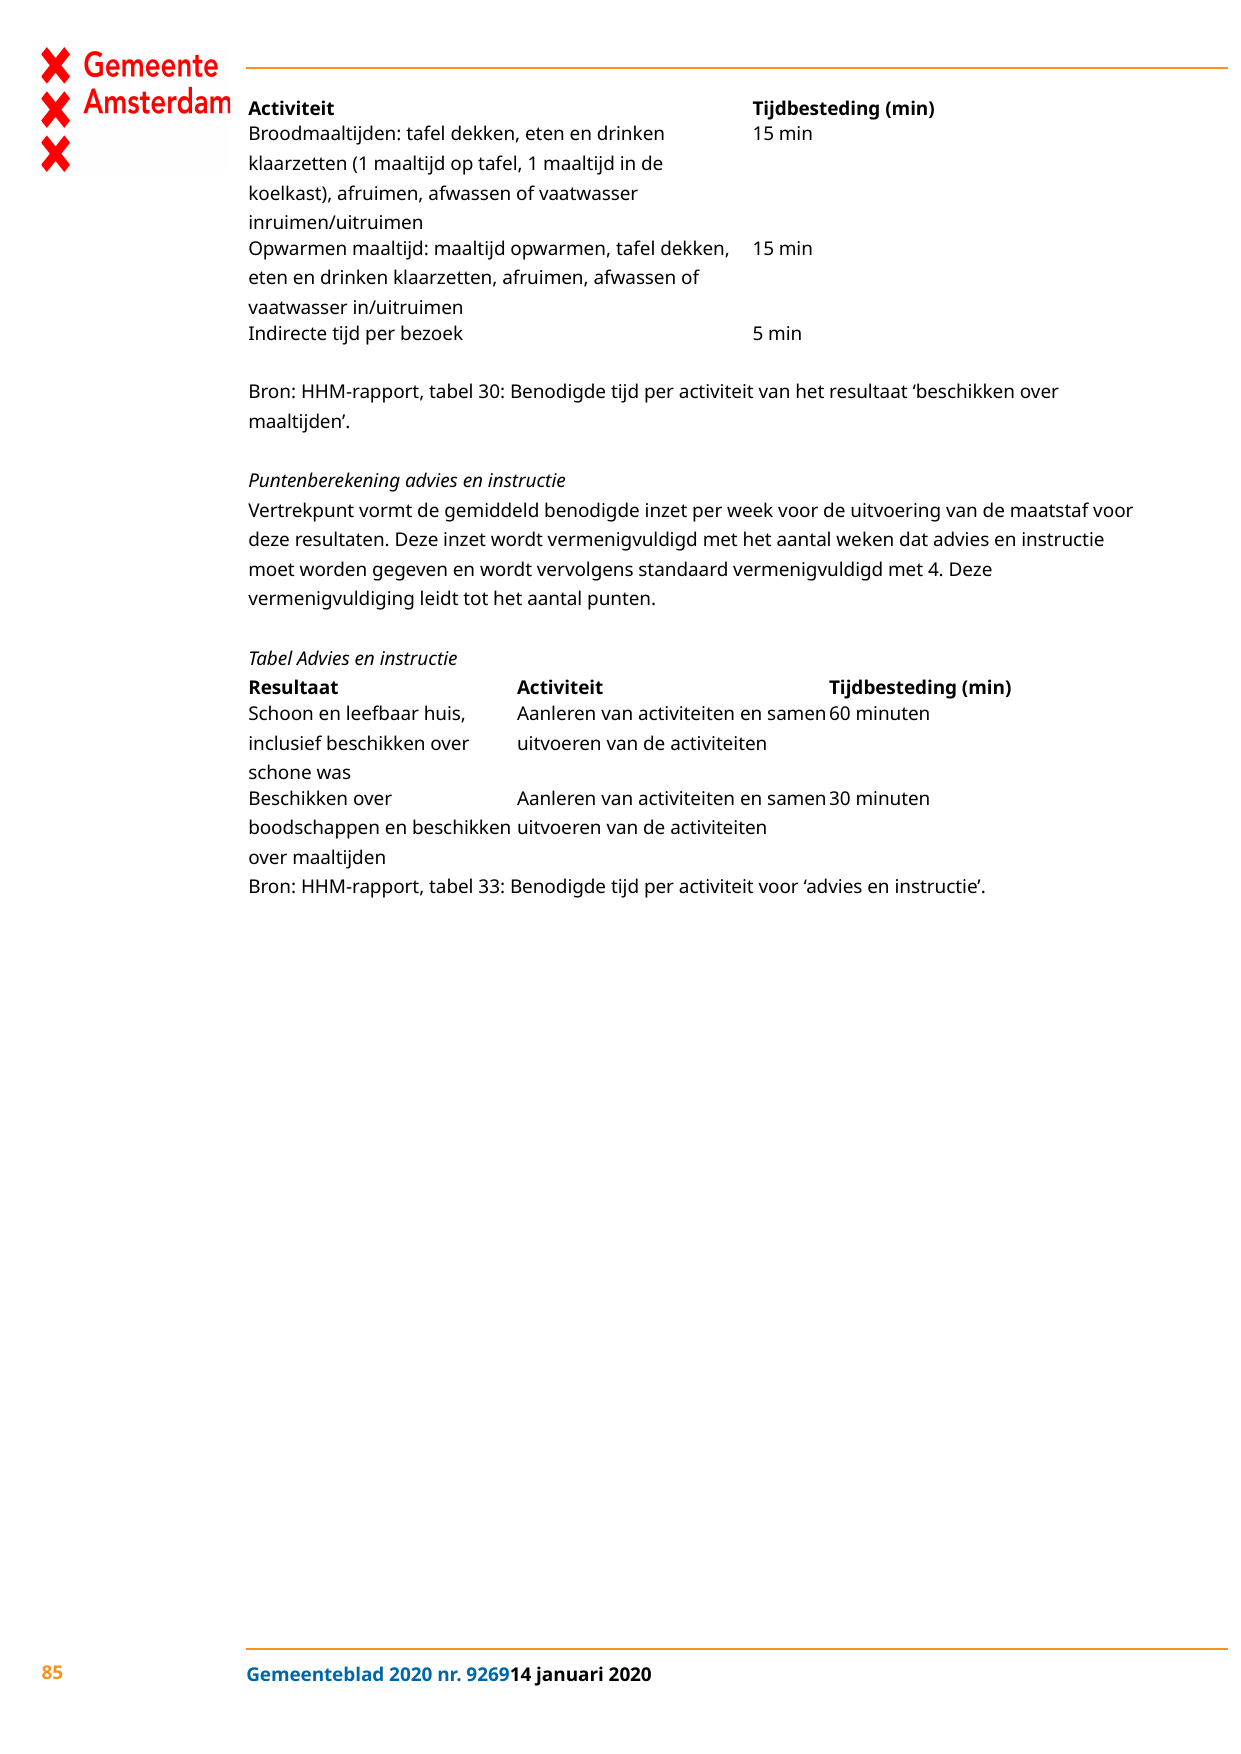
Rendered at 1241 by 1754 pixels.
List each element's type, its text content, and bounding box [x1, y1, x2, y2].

table_header Tijdbesteding (min) [829, 674, 1152, 700]
table_header Tijdbesteding (min) [752, 95, 1152, 121]
text Tabel Advies en instructie [248, 645, 1152, 670]
table_cell Aanleren van activiteiten en samen uitvoeren van de activiteiten [517, 785, 829, 870]
table_cell 30 minuten [829, 785, 1152, 870]
table_cell Opwarmen maaltijd: maaltijd opwarmen, tafel dekken, eten en drinken klaarzetten, afruimen, afwassen of vaatwasser in/uitruimen [248, 235, 752, 320]
text Bron: HHM-rapport, tabel 30: Benodigde tijd per activiteit van het resultaat ‘beschikken over maaltijden’. [248, 378, 1152, 434]
table_cell Indirecte tijd per bezoek [248, 320, 752, 346]
table_cell 5 min [752, 320, 1152, 346]
table_header Resultaat [248, 674, 517, 700]
picture [41, 47, 231, 172]
text Vertrekpunt vormt de gemiddeld benodigde inzet per week voor de uitvoering van de maatstaf voor deze resultaten. Deze inzet wordt vermenigvuldigd met het aantal weken dat advies en instructie moet worden gegeven en wordt vervolgens standaard vermenigvuldigd met 4. Deze vermenigvuldiging leidt tot het aantal punten. [248, 497, 1152, 611]
text Bron: HHM-rapport, tabel 33: Benodigde tijd per activiteit voor ‘advies en instructie’. [248, 873, 1152, 899]
table_header Activiteit [517, 674, 829, 700]
table_cell Beschikken over boodschappen en beschikken over maaltijden [248, 785, 517, 870]
table_header Activiteit [248, 95, 752, 121]
table_cell 15 min [752, 235, 1152, 320]
table_cell Schoon en leefbaar huis, inclusief beschikken over schone was [248, 700, 517, 785]
table_cell Broodmaaltijden: tafel dekken, eten en drinken klaarzetten (1 maaltijd op tafel, 1 maaltijd in de koelkast), afruimen, afwassen of vaatwasser inruimen/uitruimen [248, 121, 752, 235]
text Puntenberekening advies en instructie [248, 467, 1152, 493]
table_cell 60 minuten [829, 700, 1152, 785]
table_cell Aanleren van activiteiten en samen uitvoeren van de activiteiten [517, 700, 829, 785]
table_cell 15 min [752, 121, 1152, 235]
